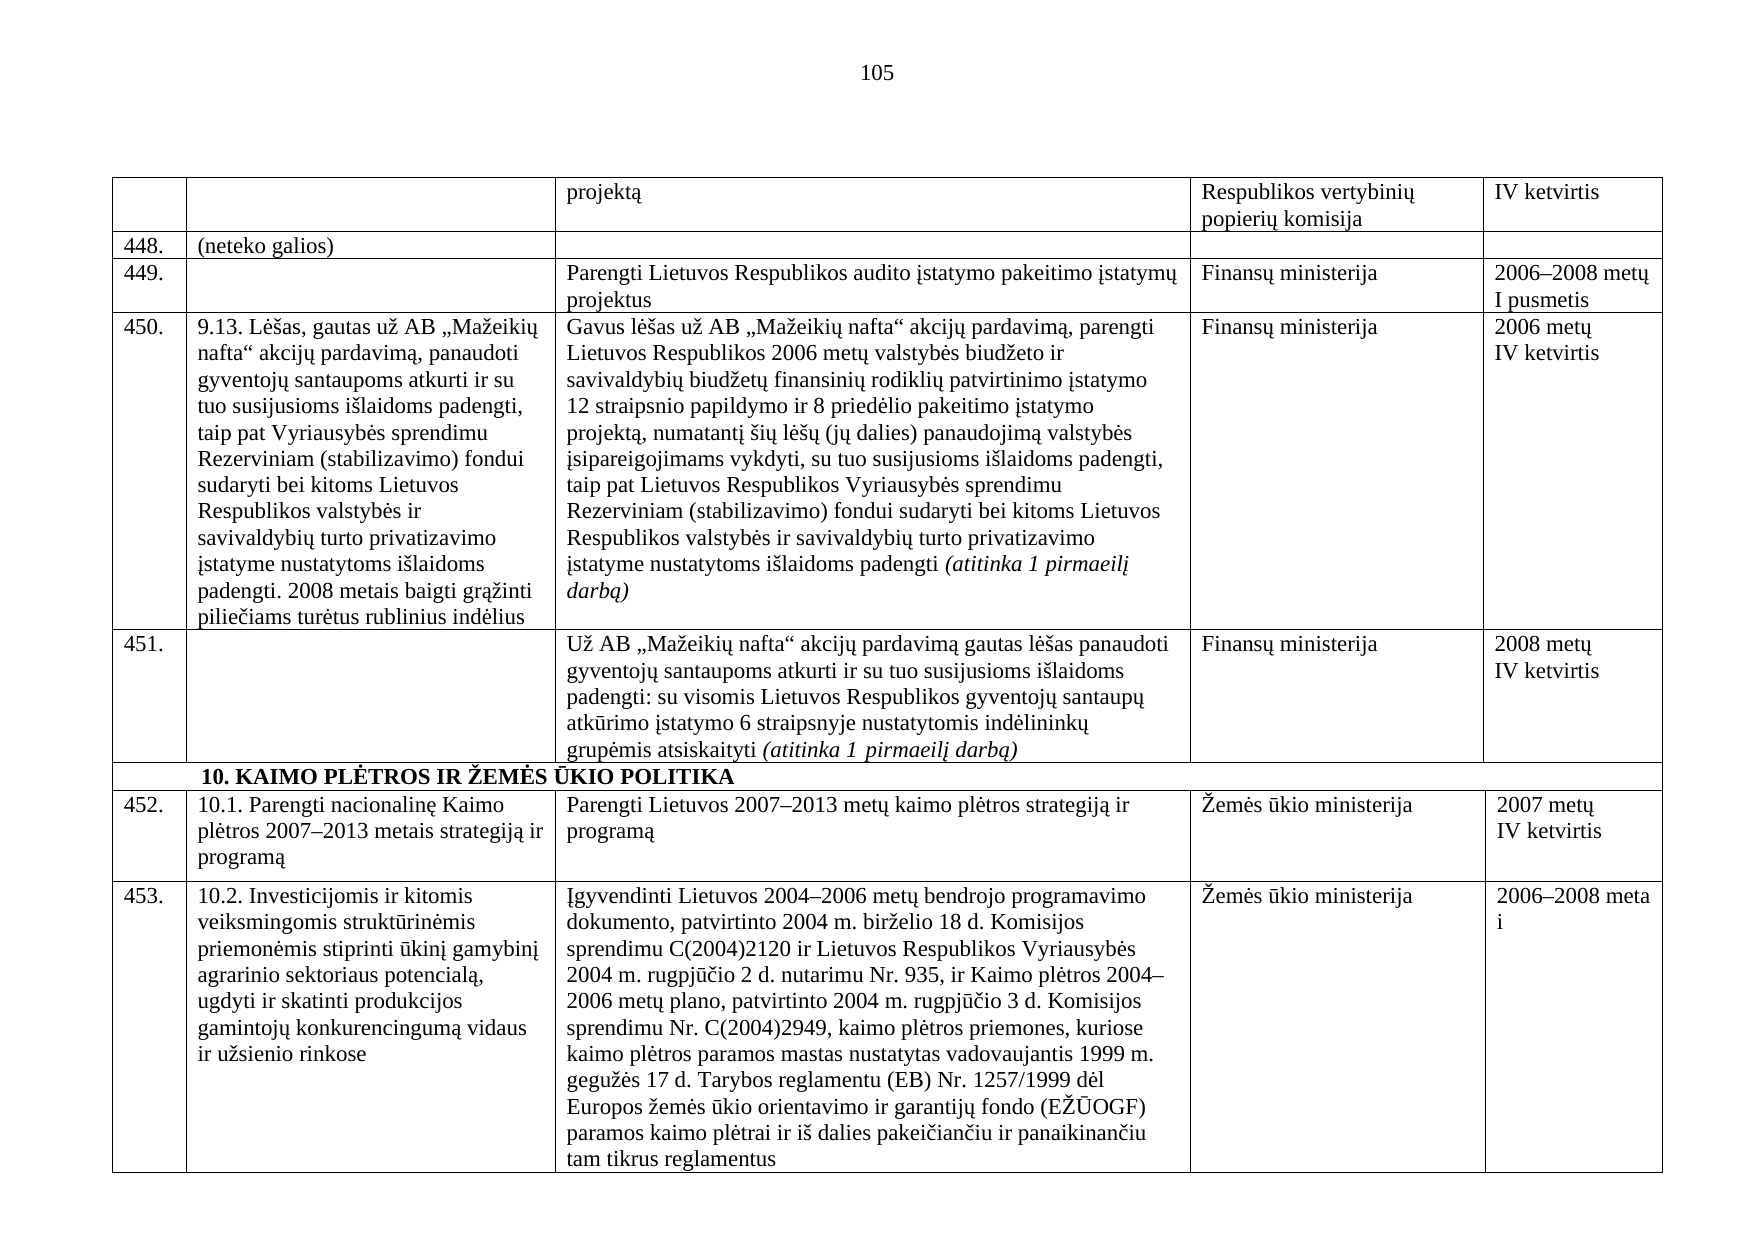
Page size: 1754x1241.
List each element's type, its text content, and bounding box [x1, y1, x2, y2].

table_cell [113, 178, 186, 231]
table_cell 10.2. Investicijomis ir kitomis veiksmingomis struktūrinėmis priemonėmis stiprinti ūkinį gamybinį agrarinio sektoriaus potencialą, ugdyti ir skatinti produkcijos gamintojų konkurencingumą vidaus ir užsienio rinkose [187, 882, 555, 1172]
table_cell 448. [113, 232, 186, 258]
table_cell 10. KAIMO PLĖTROS IR ŽEMĖS ŪKIO POLITIKA [113, 763, 1662, 789]
table_cell Parengti Lietuvos 2007–2013 metų kaimo plėtros strategiją ir programą [556, 791, 1190, 881]
table_cell Žemės ūkio ministerija [1191, 791, 1485, 881]
table_cell 2008 metų IV ketvirtis [1484, 630, 1662, 762]
table_cell 452. [113, 791, 186, 881]
table_cell Finansų ministerija [1191, 630, 1483, 762]
table_cell [187, 178, 555, 231]
table_cell 453. [113, 882, 186, 1172]
table_cell Žemės ūkio ministerija [1191, 882, 1485, 1172]
table_cell Finansų ministerija [1191, 259, 1483, 312]
table_cell (neteko galios) [187, 232, 555, 258]
table_cell Respublikos vertybinių popierių komisija [1191, 178, 1483, 231]
table_cell 451. [113, 630, 186, 762]
table_cell [1191, 232, 1483, 258]
table_cell 2007 metų IV ketvirtis [1486, 791, 1662, 881]
table_cell 2006–2008 metai [1486, 882, 1662, 1172]
table_cell 9.13. Lėšas, gautas už AB „Mažeikių nafta“ akcijų pardavimą, panaudoti gyventojų santaupoms atkurti ir su tuo susijusioms išlaidoms padengti, taip pat Vyriausybės sprendimu Rezerviniam (stabilizavimo) fondui sudaryti bei kitoms Lietuvos Respublikos valstybės ir savivaldybių turto privatizavimo įstatyme nustatytoms išlaidoms padengti. 2008 metais baigti grąžinti piliečiams turėtus rublinius indėlius [187, 313, 555, 629]
table_cell 10.1. Parengti nacionalinę Kaimo plėtros 2007–2013 metais strategiją ir programą [187, 791, 555, 881]
table_cell IV ketvirtis [1484, 178, 1662, 231]
table_cell Finansų ministerija [1191, 313, 1483, 629]
table_cell [187, 630, 555, 762]
table_cell [1484, 232, 1662, 258]
table_cell Už AB „Mažeikių nafta“ akcijų pardavimą gautas lėšas panaudoti gyventojų santaupoms atkurti ir su tuo susijusioms išlaidoms padengti: su visomis Lietuvos Respublikos gyventojų santaupų atkūrimo įstatymo 6 straipsnyje nustatytomis indėlininkų grupėmis atsiskaityti (atitinka 1 pirmaeilį darbą) [556, 630, 1190, 762]
table_cell Gavus lėšas už AB „Mažeikių nafta“ akcijų pardavimą, parengti Lietuvos Respublikos 2006 metų valstybės biudžeto ir savivaldybių biudžetų finansinių rodiklių patvirtinimo įstatymo 12 straipsnio papildymo ir 8 priedėlio pakeitimo įstatymo projektą, numatantį šių lėšų (jų dalies) panaudojimą valstybės įsipareigojimams vykdyti, su tuo susijusioms išlaidoms padengti, taip pat Lietuvos Respublikos Vyriausybės sprendimu Rezerviniam (stabilizavimo) fondui sudaryti bei kitoms Lietuvos Respublikos valstybės ir savivaldybių turto privatizavimo įstatyme nustatytoms išlaidoms padengti (atitinka 1 pirmaeilį darbą) [556, 313, 1190, 629]
table_cell 2006 metų IV ketvirtis [1484, 313, 1662, 629]
table_cell [187, 259, 555, 312]
table_cell projektą [556, 178, 1190, 231]
table_cell [556, 232, 1190, 258]
table_cell Įgyvendinti Lietuvos 2004–2006 metų bendrojo programavimo dokumento, patvirtinto 2004 m. birželio 18 d. Komisijos sprendimu C(2004)2120 ir Lietuvos Respublikos Vyriausybės 2004 m. rugpjūčio 2 d. nutarimu Nr. 935, ir Kaimo plėtros 2004–2006 metų plano, patvirtinto 2004 m. rugpjūčio 3 d. Komisijos sprendimu Nr. C(2004)2949, kaimo plėtros priemones, kuriose kaimo plėtros paramos mastas nustatytas vadovaujantis 1999 m. gegužės 17 d. Tarybos reglamentu (EB) Nr. 1257/1999 dėl Europos žemės ūkio orientavimo ir garantijų fondo (EŽŪOGF) paramos kaimo plėtrai ir iš dalies pakeičiančiu ir panaikinančiu tam tikrus reglamentus [556, 882, 1190, 1172]
table_cell 2006–2008 metų I pusmetis [1484, 259, 1662, 312]
table_cell 449. [113, 259, 186, 312]
table_cell 450. [113, 313, 186, 629]
table_cell Parengti Lietuvos Respublikos audito įstatymo pakeitimo įstatymų projektus [556, 259, 1190, 312]
